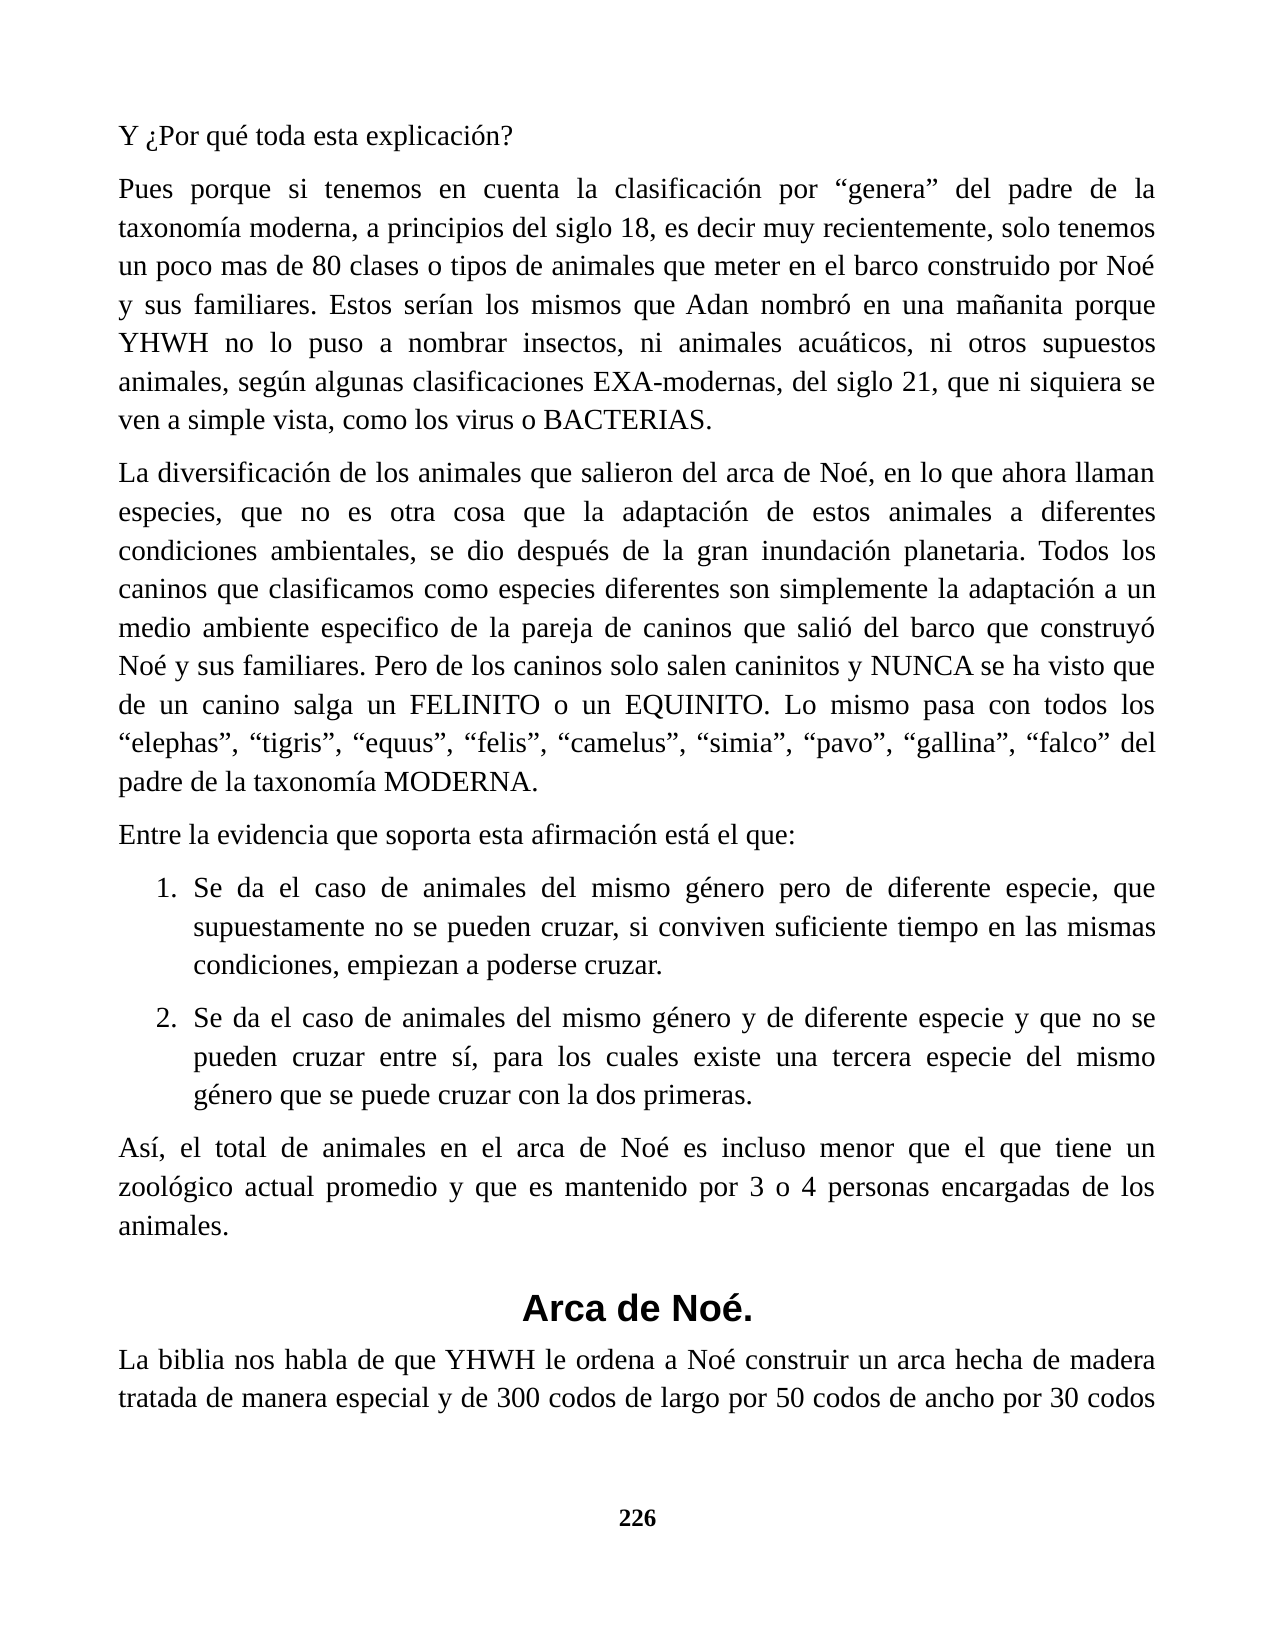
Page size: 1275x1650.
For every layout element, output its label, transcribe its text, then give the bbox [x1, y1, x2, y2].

subtitle Arca de Noé. [118, 1286, 1157, 1329]
list Se da el caso de animales del mismo género y de diferente especie y que no se pueden cruzar entre sí, para los cuales existe una tercera especie del mismo género que se puede cruzar con la dos primeras. [156, 1000, 1157, 1111]
list Se da el caso de animales del mismo género pero de diferente especie, que supuestamente no se pueden cruzar, si conviven suficiente tiempo en las mismas condiciones, empiezan a poderse cruzar. [156, 870, 1157, 981]
text Entre la evidencia que soporta esta afirmación está el que: [118, 817, 1157, 851]
text Y ¿Por qué toda esta explicación? [118, 118, 1157, 152]
text La diversificación de los animales que salieron del arca de Noé, en lo que ahora llaman especies, que no es otra cosa que la adaptación de estos animales a diferentes condiciones ambientales, se dio después de la gran inundación planetaria. Todos los caninos que clasificamos como especies diferentes son simplemente la adaptación a un medio ambiente especifico de la pareja de caninos que salió del barco que construyó Noé y sus familiares. Pero de los caninos solo salen caninitos y NUNCA se ha visto que de un canino salga un FELINITO o un EQUINITO. Lo mismo pasa con todos los “elephas”, “tigris”, “equus”, “felis”, “camelus”, “simia”, “pavo”, “gallina”, “falco” del padre de la taxonomía MODERNA. [118, 456, 1157, 797]
text La biblia nos habla de que YHWH le ordena a Noé construir un arca hecha de madera tratada de manera especial y de 300 codos de largo por 50 codos de ancho por 30 codos [118, 1342, 1157, 1414]
text Pues porque si tenemos en cuenta la clasificación por “genera” del padre de la taxonomía moderna, a principios del siglo 18, es decir muy recientemente, solo tenemos un poco mas de 80 clases o tipos de animales que meter en el barco construido por Noé y sus familiares. Estos serían los mismos que Adan nombró en una mañanita porque YHWH no lo puso a nombrar insectos, ni animales acuáticos, ni otros supuestos animales, según algunas clasificaciones EXA-modernas, del siglo 21, que ni siquiera se ven a simple vista, como los virus o BACTERIAS. [118, 171, 1157, 436]
text Así, el total de animales en el arca de Noé es incluso menor que el que tiene un zoológico actual promedio y que es mantenido por 3 o 4 personas encargadas de los animales. [118, 1131, 1157, 1241]
